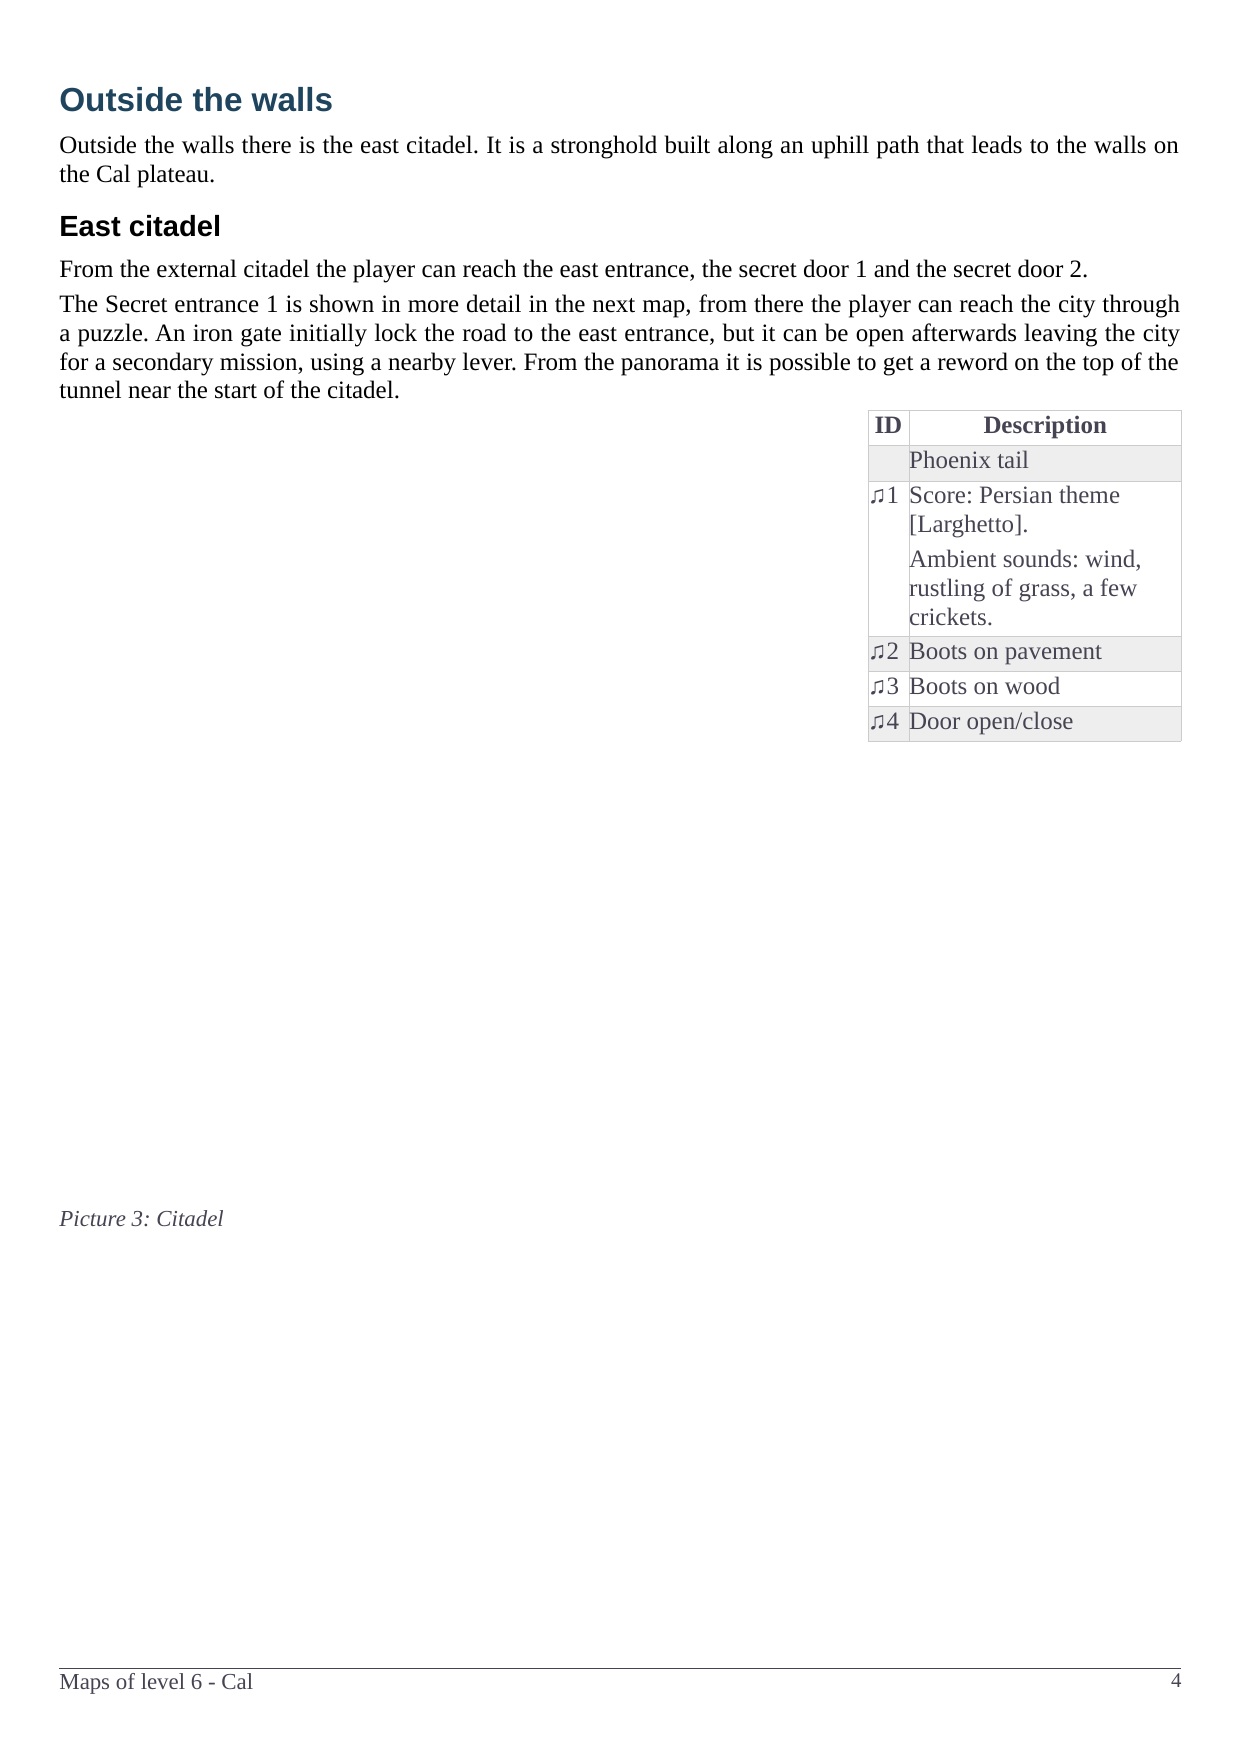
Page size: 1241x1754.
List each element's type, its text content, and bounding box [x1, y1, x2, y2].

table_cell Door open/close [910, 707, 1181, 741]
table_header Description [910, 411, 1181, 445]
table_header [64, 1212, 70, 1219]
table_header ID [869, 411, 909, 445]
table_header [59, 410, 850, 1237]
table_cell ♫2 [869, 637, 909, 671]
table_cell ♫3 [869, 672, 909, 706]
text The Secret entrance 1 is shown in more detail in the next map, from there the player can reach the city through a puzzle. An iron gate initially lock the road to the east entrance, but it can be open afterwards leaving the city for a secondary mission, using a nearby lever. From the panorama it is possible to get a reword on the top of the tunnel near the start of the citadel. [59, 289, 1181, 404]
text Outside the walls there is the east citadel. It is a stronghold built along an uphill path that leads to the walls on the Cal plateau. [59, 131, 1181, 188]
table_cell [869, 446, 909, 481]
table_header [850, 410, 1181, 1237]
table_cell Boots on wood [910, 672, 1181, 706]
table_cell Score: Persian theme [Larghetto]. Ambient sounds: wind, rustling of grass, a few crickets. [910, 482, 1181, 636]
table_cell Phoenix tail [910, 446, 1181, 481]
table_cell Boots on pavement [910, 637, 1181, 671]
subtitle Outside the walls [59, 80, 1181, 118]
text From the external citadel the player can reach the east entrance, the secret door 1 and the secret door 2. [59, 254, 1181, 283]
table_cell ♫1 [869, 482, 909, 636]
subtitle East citadel [59, 208, 1181, 242]
table_cell ♫4 [869, 707, 909, 741]
